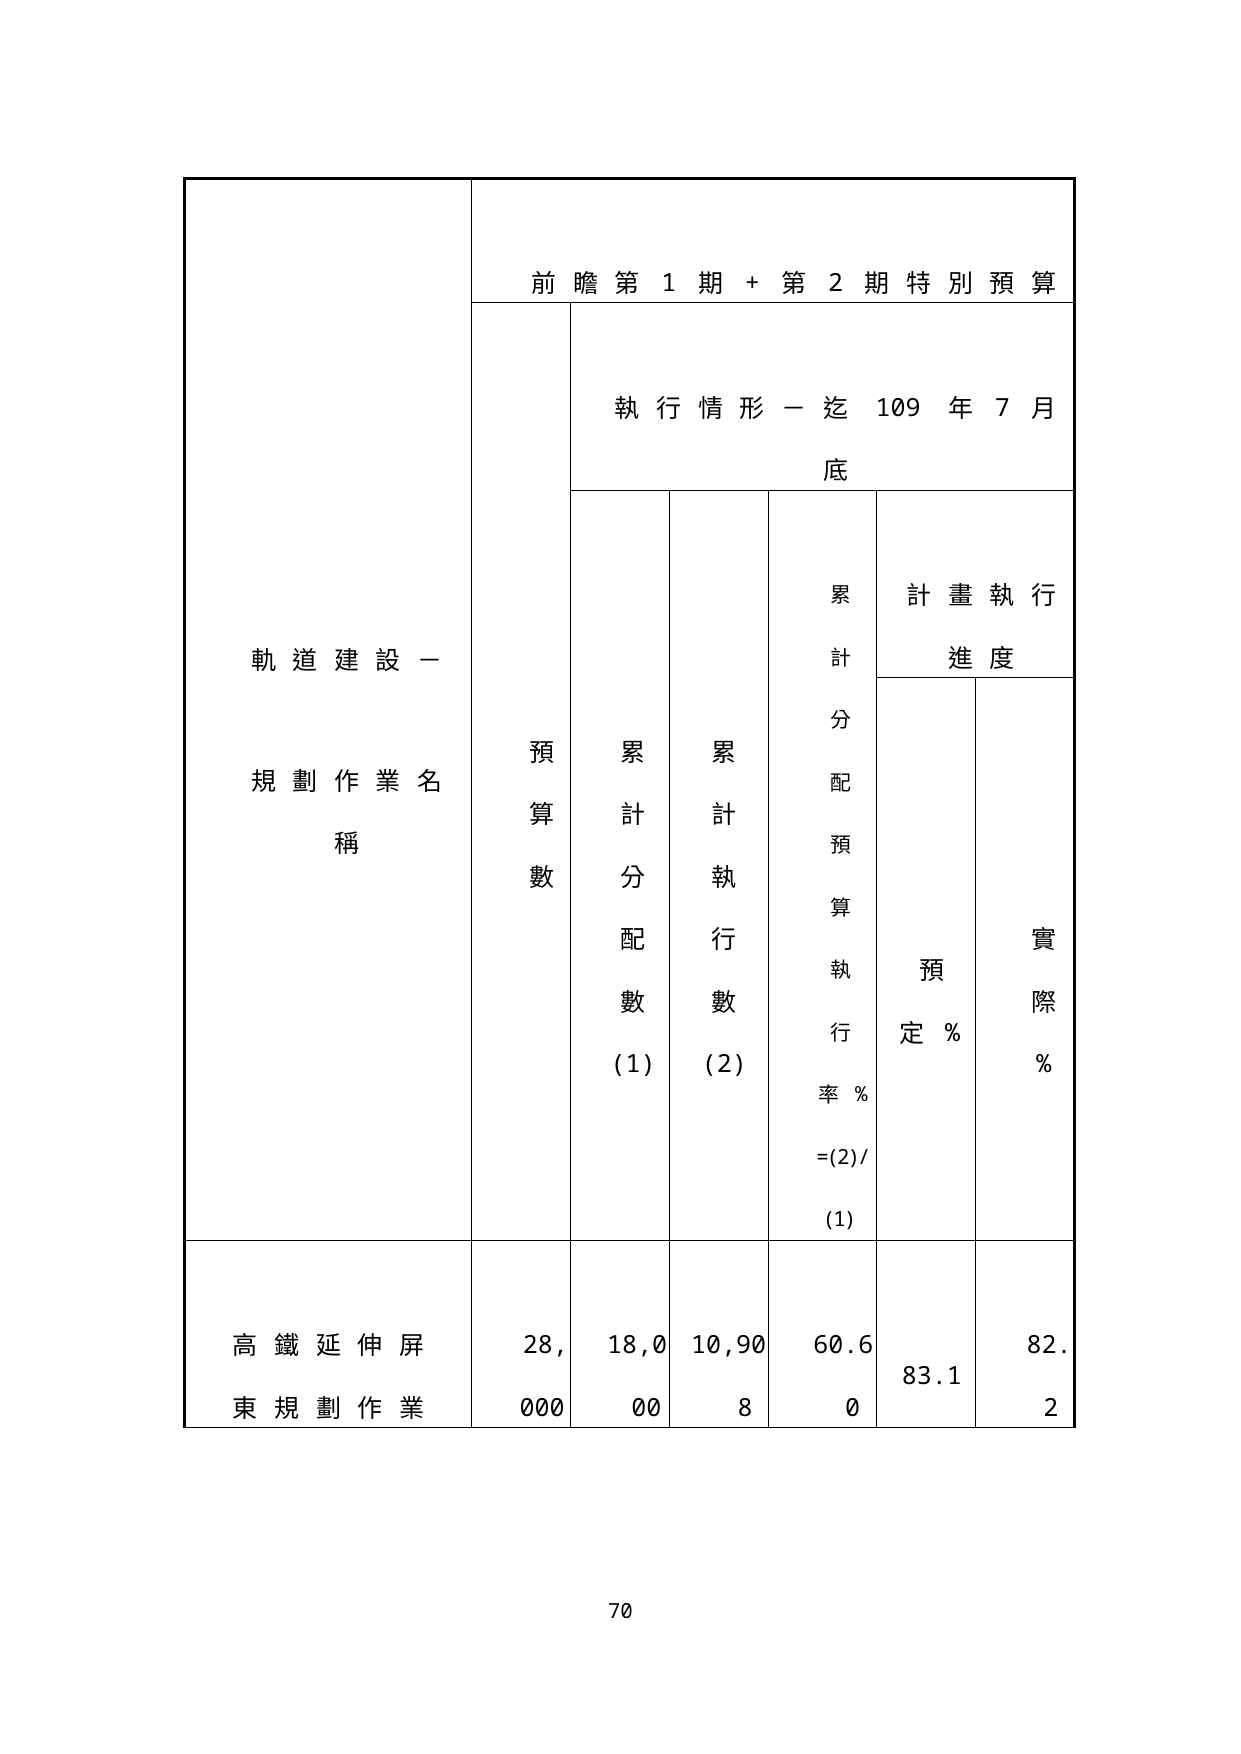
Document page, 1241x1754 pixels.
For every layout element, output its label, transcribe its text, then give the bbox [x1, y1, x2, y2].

table_header 前瞻第1期+第2期特別預算 [472, 180, 1073, 302]
table_cell 18,000 [571, 1241, 669, 1427]
table_cell 預算數 [472, 303, 570, 1240]
table_cell 10,908 [670, 1241, 768, 1427]
table_cell 實際% [976, 678, 1073, 1240]
table_cell 高鐵延伸屏東規劃作業 [186, 1241, 471, 1427]
table_cell 28,000 [472, 1241, 570, 1427]
table_cell 執行情形－迄109年7月底 [571, 303, 1073, 490]
table_cell 82.2 [976, 1241, 1073, 1427]
table_cell 計畫執行進度 [877, 491, 1073, 677]
table_cell 累計執行數(2) [670, 491, 768, 1240]
table_header 軌道建設－ 規劃作業名稱 [186, 180, 471, 1240]
table_cell 累計分配數(1) [571, 491, 669, 1240]
table_cell 預定% [877, 678, 975, 1240]
table_cell 83.1 [877, 1241, 975, 1427]
table_cell 累計分配預算執行率% =(2)/(1) [769, 491, 876, 1240]
table_cell 60.60 [769, 1241, 876, 1427]
